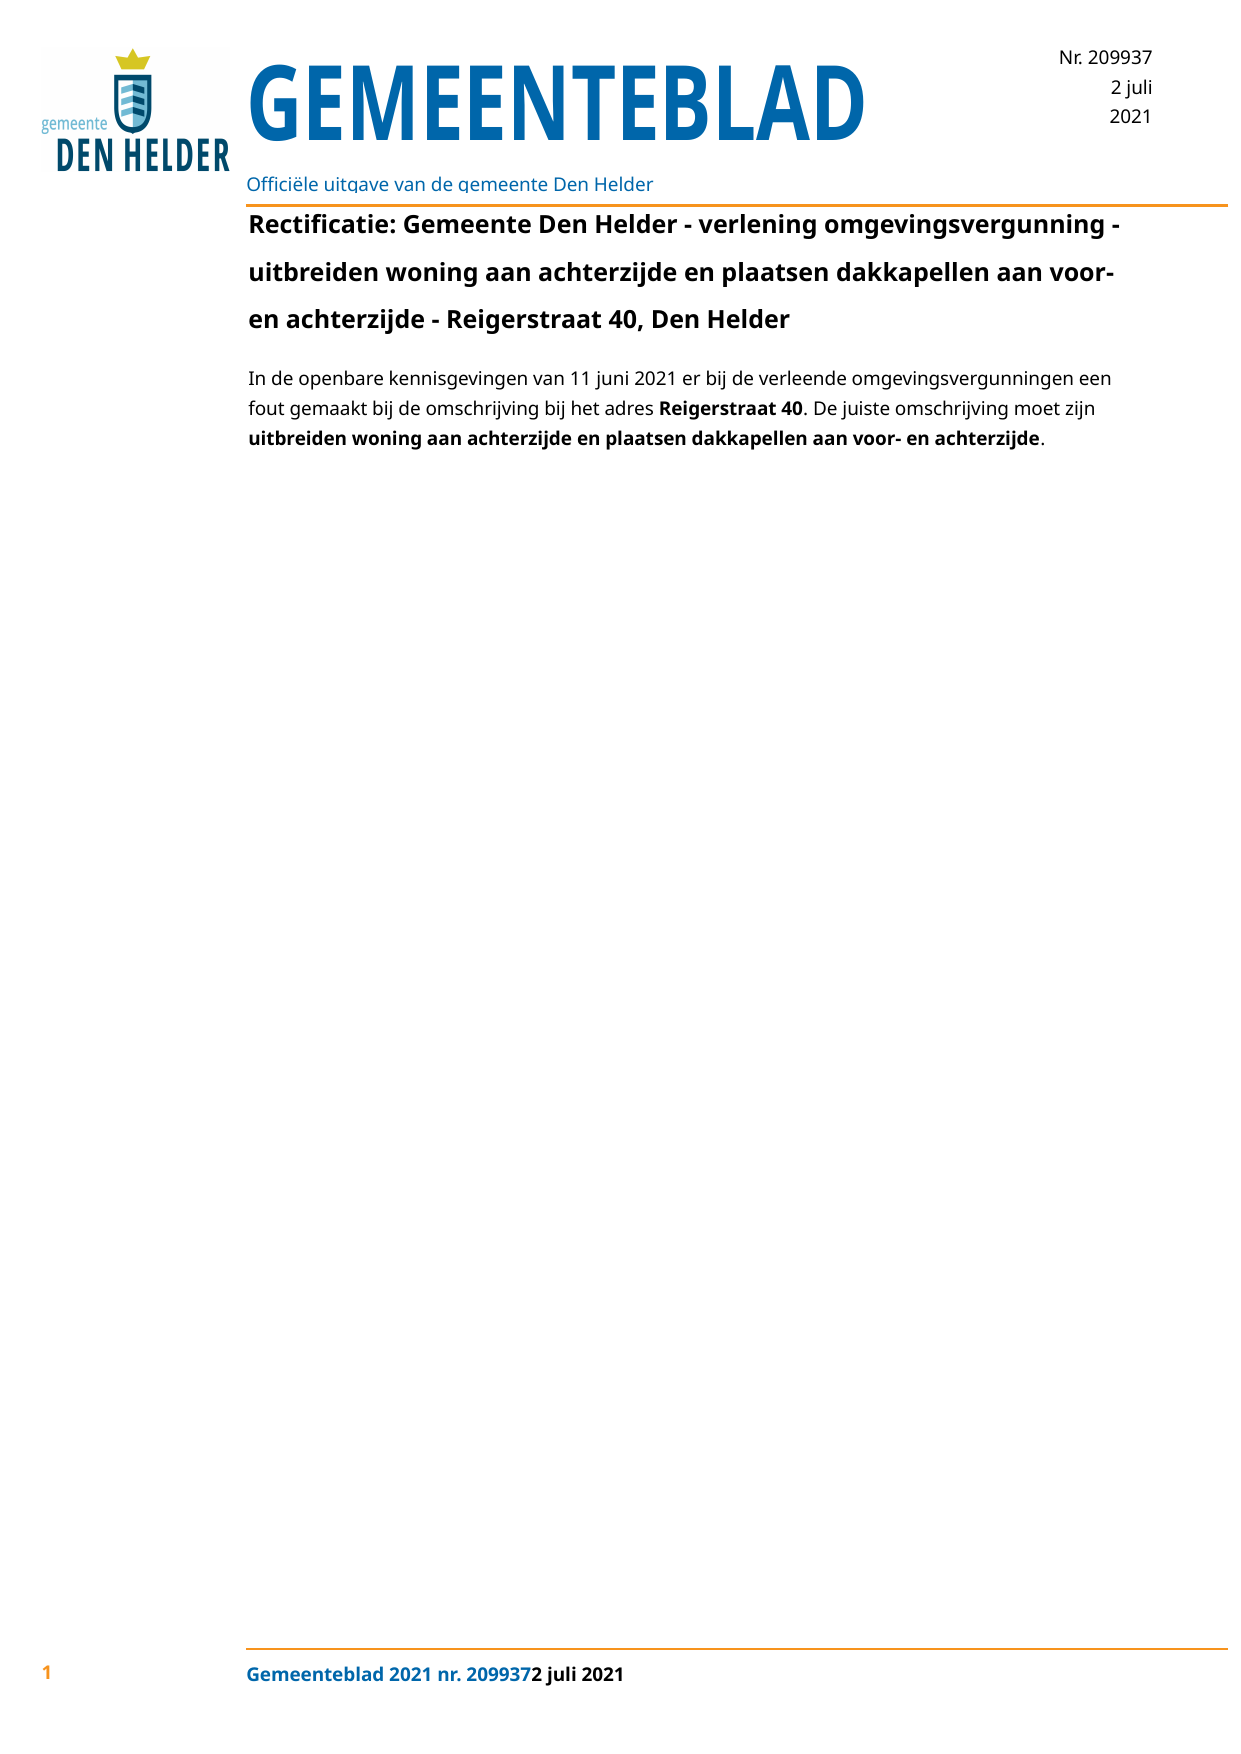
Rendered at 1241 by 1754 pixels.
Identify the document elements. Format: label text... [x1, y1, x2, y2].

text In de openbare kennisgevingen van 11 juni 2021 er bij de verleende omgevingsvergunningen een fout gemaakt bij de omschrijving bij het adres Reigerstraat 40. De juiste omschrijving moet zijn uitbreiden woning aan achterzijde en plaatsen dakkapellen aan voor- en achterzijde. [248, 366, 1152, 450]
picture [130, 157, 135, 172]
picture [220, 160, 224, 172]
picture [63, 144, 68, 165]
picture [100, 154, 106, 172]
text Rectificatie: Gemeente Den Helder - verlening omgevingsvergunning - uitbreiden woning aan achterzijde en plaatsen dakkapellen aan voor- en achterzijde - Reigerstraat 40, Den Helder [248, 207, 1152, 336]
picture [182, 144, 187, 165]
picture [41, 47, 231, 172]
